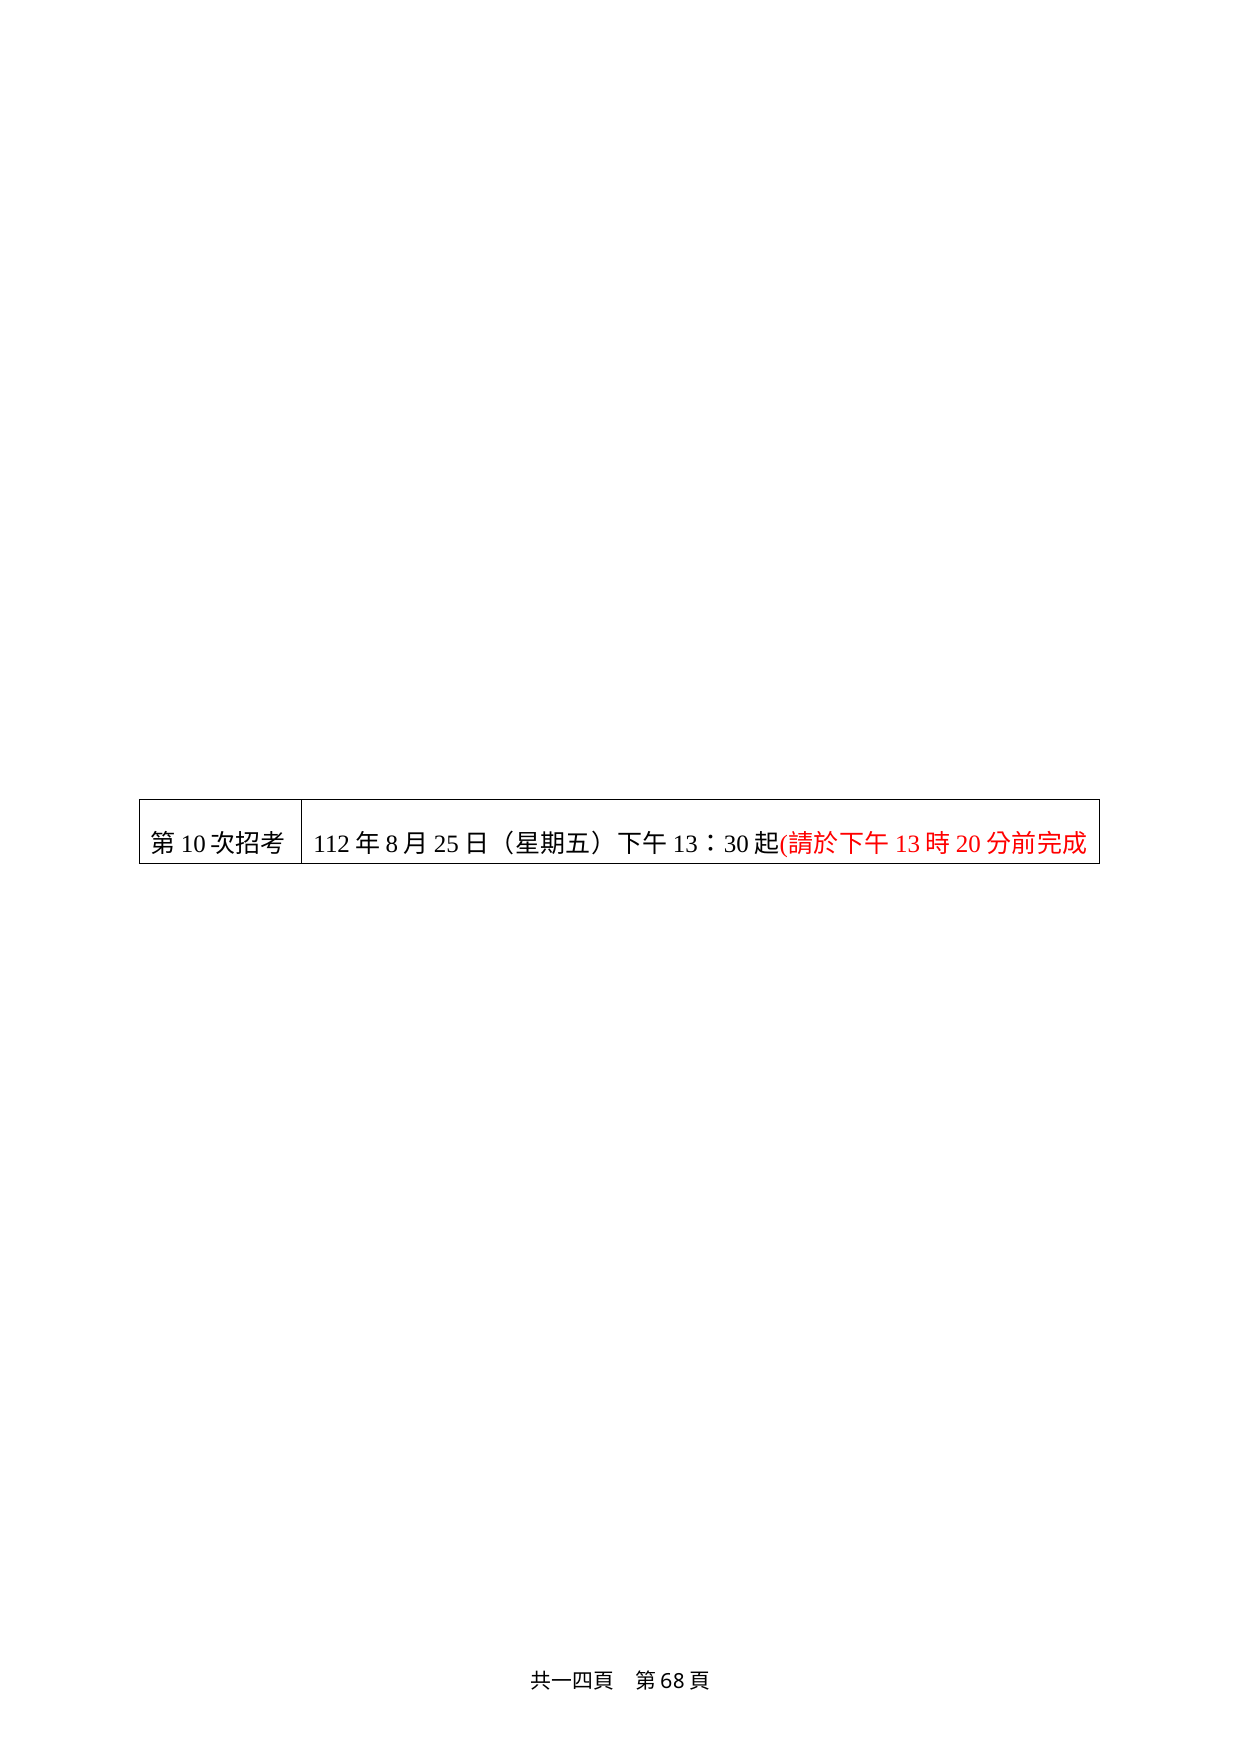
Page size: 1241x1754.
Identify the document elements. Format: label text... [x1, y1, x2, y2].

table_cell 第10次招考 [140, 800, 301, 863]
table_cell 112年8月25日（星期五）下午13：30起(請於下午13時20分前完成 [302, 800, 1099, 863]
